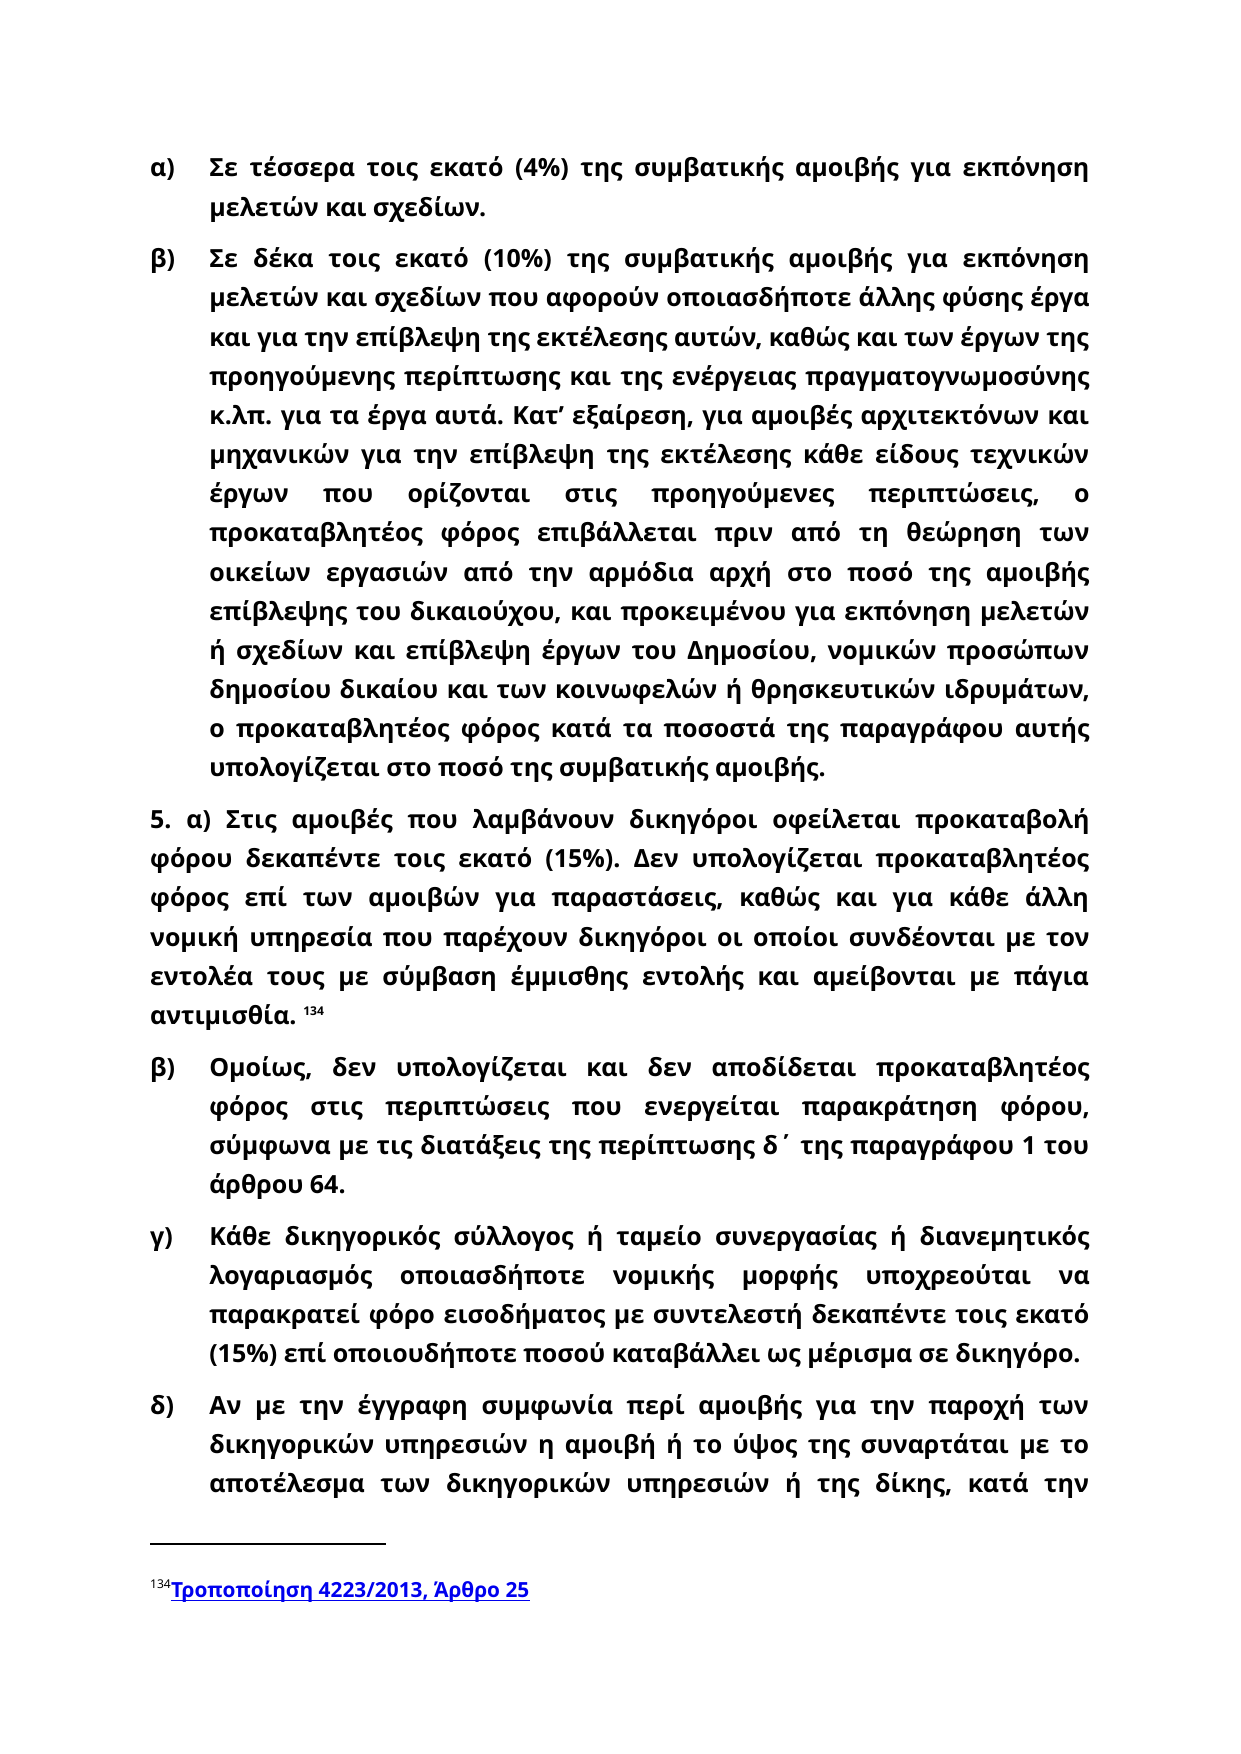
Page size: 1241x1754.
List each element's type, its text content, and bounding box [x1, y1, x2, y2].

list α) Σε τέσσερα τοις εκατό (4%) της συμβατικής αμοιβής για εκπόνηση μελετών και σχεδίων. [150, 150, 1090, 223]
list δ) Αν με την έγγραφη συμφωνία περί αμοιβής για την παροχή των δικηγορικών υπηρεσιών η αμοιβή ή το ύψος της συναρτάται με το αποτέλεσμα των δικηγορικών υπηρεσιών ή της δίκης, κατά την [150, 1387, 1090, 1500]
list β) Σε δέκα τοις εκατό (10%) της συμβατικής αμοιβής για εκπόνηση μελετών και σχεδίων που αφορούν οποιασδήποτε άλλης φύσης έργα και για την επίβλεψη της εκτέλεσης αυτών, καθώς και των έργων της προηγούμενης περίπτωσης και της ενέργειας πραγματογνωμοσύνης κ.λπ. για τα έργα αυτά. Κατ’ εξαίρεση, για αμοιβές αρχιτεκτόνων και μηχανικών για την επίβλεψη της εκτέλεσης κάθε είδους τεχνικών έργων που ορίζονται στις προηγούμενες περιπτώσεις, ο προκαταβλητέος φόρος επιβάλλεται πριν από τη θεώρηση των οικείων εργασιών από την αρμόδια αρχή στο ποσό της αμοιβής επίβλεψης του δικαιούχου, και προκειμένου για εκπόνηση μελετών ή σχεδίων και επίβλεψη έργων του Δημοσίου, νομικών προσώπων δημοσίου δικαίου και των κοινωφελών ή θρησκευτικών ιδρυμάτων, ο προκαταβλητέος φόρος κατά τα ποσοστά της παραγράφου αυτής υπολογίζεται στο ποσό της συμβατικής αμοιβής. [150, 241, 1090, 784]
list γ) Κάθε δικηγορικός σύλλογος ή ταμείο συνεργασίας ή διανεμητικός λογαριασμός οποιασδήποτε νομικής μορφής υποχρεούται να παρακρατεί φόρο εισοδήματος με συντελεστή δεκαπέντε τοις εκατό (15%) επί οποιουδήποτε ποσού καταβάλλει ως μέρισμα σε δικηγόρο. [150, 1218, 1090, 1370]
text 5. α) Στις αμοιβές που λαμβάνουν δικηγόροι οφείλεται προκαταβολή φόρου δεκαπέντε τοις εκατό (15%). Δεν υπολογίζεται προκαταβλητέος φόρος επί των αμοιβών για παραστάσεις, καθώς και για κάθε άλλη νομική υπηρεσία που παρέχουν δικηγόροι οι οποίοι συνδέονται με τον εντολέα τους με σύμβαση έμμισθης εντολής και αμείβονται με πάγια αντιμισθία. [150, 802, 1090, 1032]
text Τροποποίηση 4223/2013, Άρθρο 25 [150, 1576, 1090, 1604]
list β) Ομοίως, δεν υπολογίζεται και δεν αποδίδεται προκαταβλητέος φόρος στις περιπτώσεις που ενεργείται παρακράτηση φόρου, σύμφωνα με τις διατάξεις της περίπτωσης δ΄ της παραγράφου 1 του άρθρου 64. [150, 1049, 1090, 1201]
